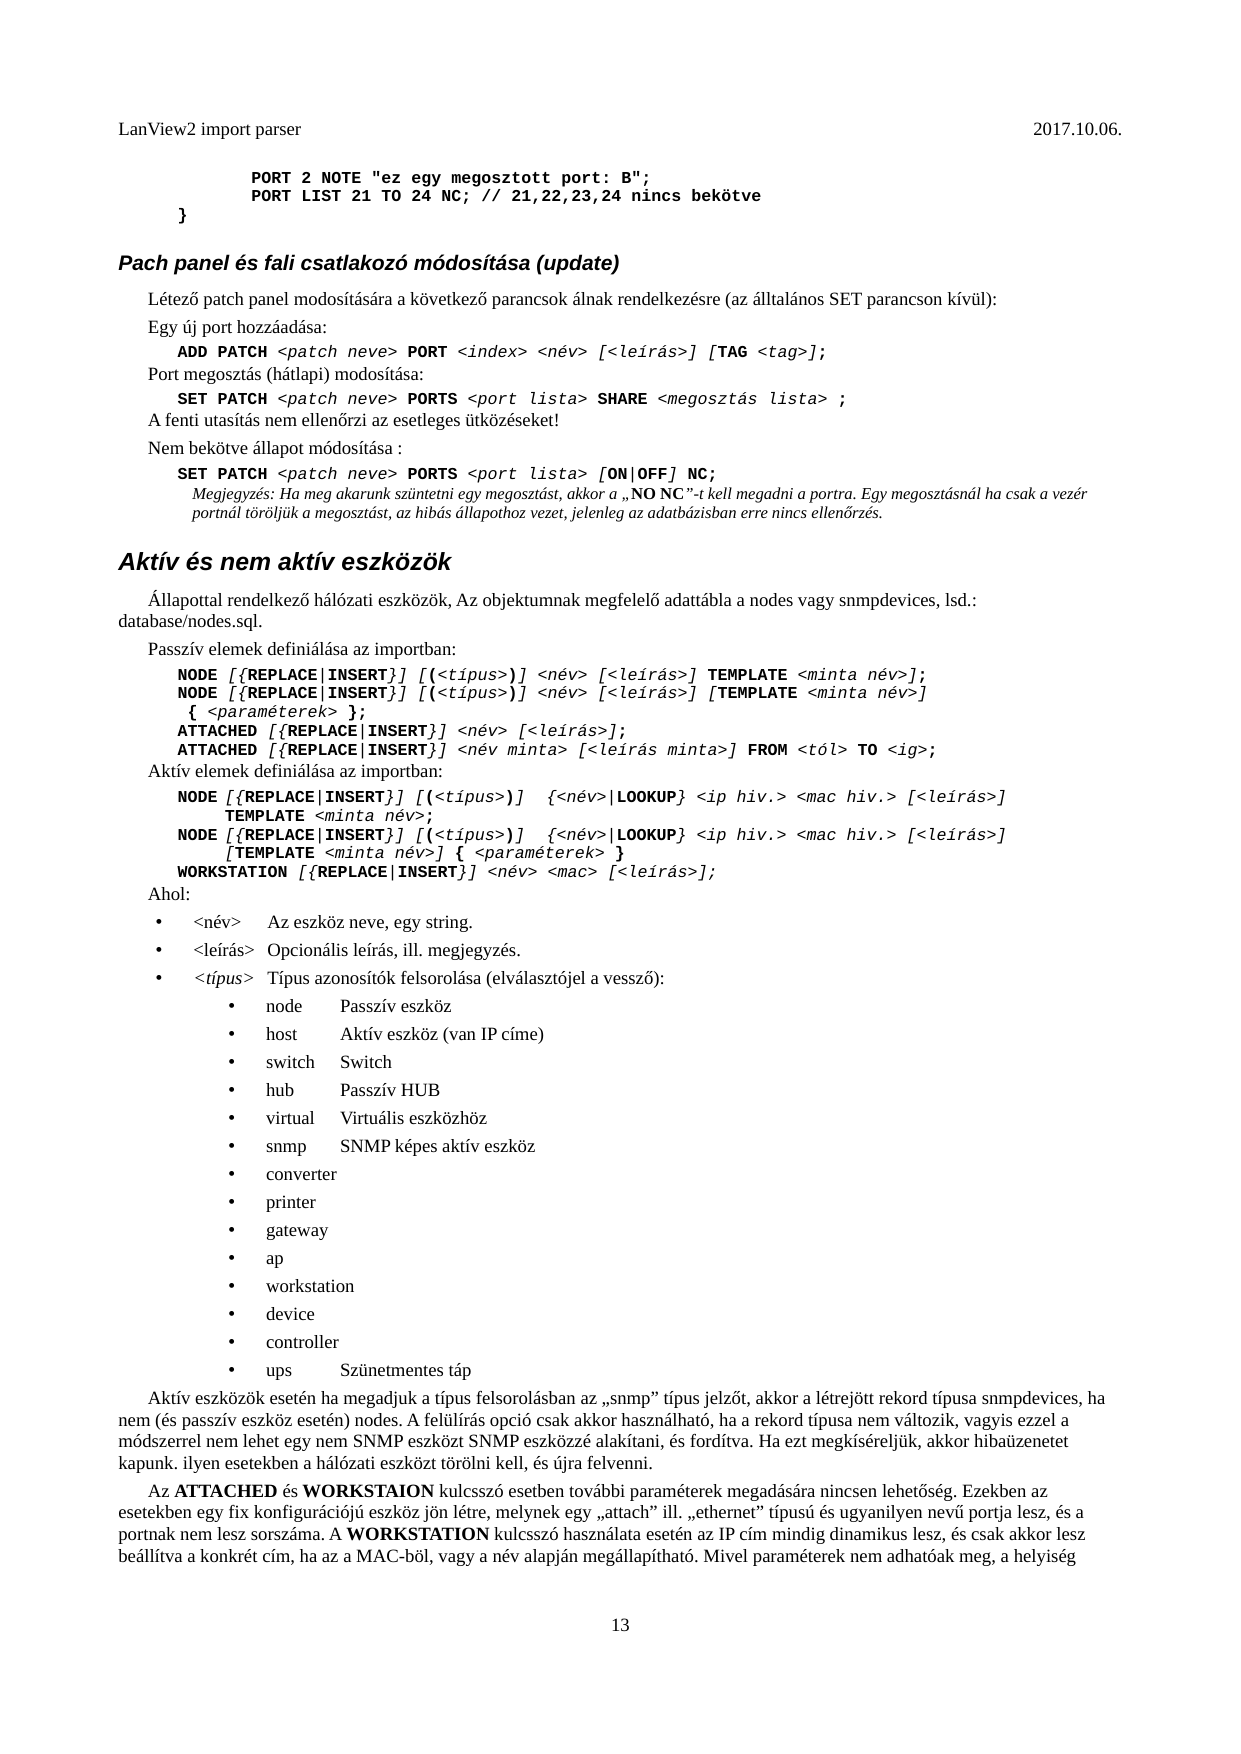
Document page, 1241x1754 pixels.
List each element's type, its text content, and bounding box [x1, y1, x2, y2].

list ups Szünetmentes táp [228, 1359, 1122, 1381]
text Megjegyzés: Ha meg akarunk szüntetni egy megosztást, akkor a „NO NC”-t kell megadni a portra. Egy megosztásnál ha csak a vezér portnál töröljük a megosztást, az hibás állapothoz vezet, jelenleg az adatbázisban erre nincs ellenőrzés. [192, 484, 1122, 522]
text TEMPLATE <minta név>; [177, 807, 1122, 826]
list <név> Az eszköz neve, egy string. [156, 911, 1122, 932]
text PORT LIST 21 TO 24 NC; // 21,22,23,24 nincs bekötve [177, 188, 1122, 207]
text Aktív eszközök esetén ha megadjuk a típus felsorolásban az „snmp” típus jelzőt, akkor a létrejött rekord típusa snmpdevices, ha nem (és passzív eszköz esetén) nodes. A felülírás opció csak akkor használható, ha a rekord típusa nem változik, vagyis ezzel a módszerrel nem lehet egy nem SNMP eszközt SNMP eszközzé alakítani, és fordítva. Ha ezt megkíséreljük, akkor hibaüzenetet kapunk. ilyen esetekben a hálózati eszközt törölni kell, és újra felvenni. [118, 1387, 1122, 1473]
text Passzív elemek definiálása az importban: [118, 638, 1122, 660]
text ATTACHED [{REPLACE|INSERT}] <név minta> [<leírás minta>] FROM <tól> TO <ig>; [177, 742, 1122, 760]
list snmp SNMP képes aktív eszköz [228, 1135, 1122, 1156]
list converter [228, 1163, 1122, 1184]
text } [177, 207, 1122, 226]
text Nem bekötve állapot módosítása : [118, 437, 1122, 459]
list virtual Virtuális eszközhöz [228, 1107, 1122, 1128]
list printer [228, 1191, 1122, 1212]
list gateway [228, 1219, 1122, 1241]
text NODE [{REPLACE|INSERT}] [(<típus>)] <név> [<leírás>] TEMPLATE <minta név>]; [177, 666, 1122, 685]
text SET PATCH <patch neve> PORTS <port lista> [ON|OFF] NC; [177, 465, 1122, 484]
text Aktív elemek definiálása az importban: [118, 760, 1122, 782]
text Ahol: [118, 883, 1122, 904]
list hub Passzív HUB [228, 1079, 1122, 1100]
list ap [228, 1247, 1122, 1268]
list <típus> Típus azonosítók felsorolása (elválasztójel a vessző): [156, 967, 1122, 988]
text Állapottal rendelkező hálózati eszközök, Az objektumnak megfelelő adattábla a nodes vagy snmpdevices, lsd.: database/nodes.sql. [118, 588, 1122, 632]
subtitle Aktív és nem aktív eszközök [118, 547, 1122, 576]
list node Passzív eszköz [228, 995, 1122, 1016]
list device [228, 1303, 1122, 1324]
text Létező patch panel modosítására a következő parancsok álnak rendelkezésre (az álltalános SET parancson kívül): [118, 287, 1122, 309]
list controller [228, 1331, 1122, 1353]
text A fenti utasítás nem ellenőrzi az esetleges ütközéseket! [118, 409, 1122, 431]
list switch Switch [228, 1051, 1122, 1072]
text WORKSTATION [{REPLACE|INSERT}] <név> <mac> [<leírás>]; [177, 864, 1122, 883]
text Az ATTACHED és WORKSTAION kulcsszó esetben további paraméterek megadására nincsen lehetőség. Ezekben az esetekben egy fix konfigurációjú eszköz jön létre, melynek egy „attach” ill. „ethernet” típusú és ugyanilyen nevű portja lesz, és a portnak nem lesz sorszáma. A WORKSTATION kulcsszó használata esetén az IP cím mindig dinamikus lesz, és csak akkor lesz beállítva a konkrét cím, ha az a MAC-böl, vagy a név alapján megállapítható. Mivel paraméterek nem adhatóak meg, a helyiség [118, 1480, 1122, 1566]
text NODE [{REPLACE|INSERT}] [(<típus>)] {<név>|LOOKUP} <ip hiv.> <mac hiv.> [<leírás>] [177, 788, 1122, 807]
subtitle Pach panel és fali csatlakozó módosítása (update) [118, 251, 1122, 275]
text NODE [{REPLACE|INSERT}] [(<típus>)] <név> [<leírás>] [TEMPLATE <minta név>] { <paraméterek> }; [177, 685, 1122, 723]
text PORT 2 NOTE "ez egy megosztott port: B"; [177, 169, 1122, 188]
list workstation [228, 1275, 1122, 1297]
text ADD PATCH <patch neve> PORT <index> <név> [<leírás>] [TAG <tag>]; [177, 343, 1122, 362]
text NODE [{REPLACE|INSERT}] [(<típus>)] {<név>|LOOKUP} <ip hiv.> <mac hiv.> [<leírás>] [177, 826, 1122, 845]
text Port megosztás (hátlapi) modosítása: [118, 362, 1122, 384]
list host Aktív eszköz (van IP címe) [228, 1023, 1122, 1044]
list <leírás> Opcionális leírás, ill. megjegyzés. [156, 939, 1122, 960]
text [TEMPLATE <minta név>] { <paraméterek> } [177, 845, 1122, 864]
text SET PATCH <patch neve> PORTS <port lista> SHARE <megosztás lista> ; [177, 390, 1122, 409]
text Egy új port hozzáadása: [118, 316, 1122, 337]
text ATTACHED [{REPLACE|INSERT}] <név> [<leírás>]; [177, 723, 1122, 742]
